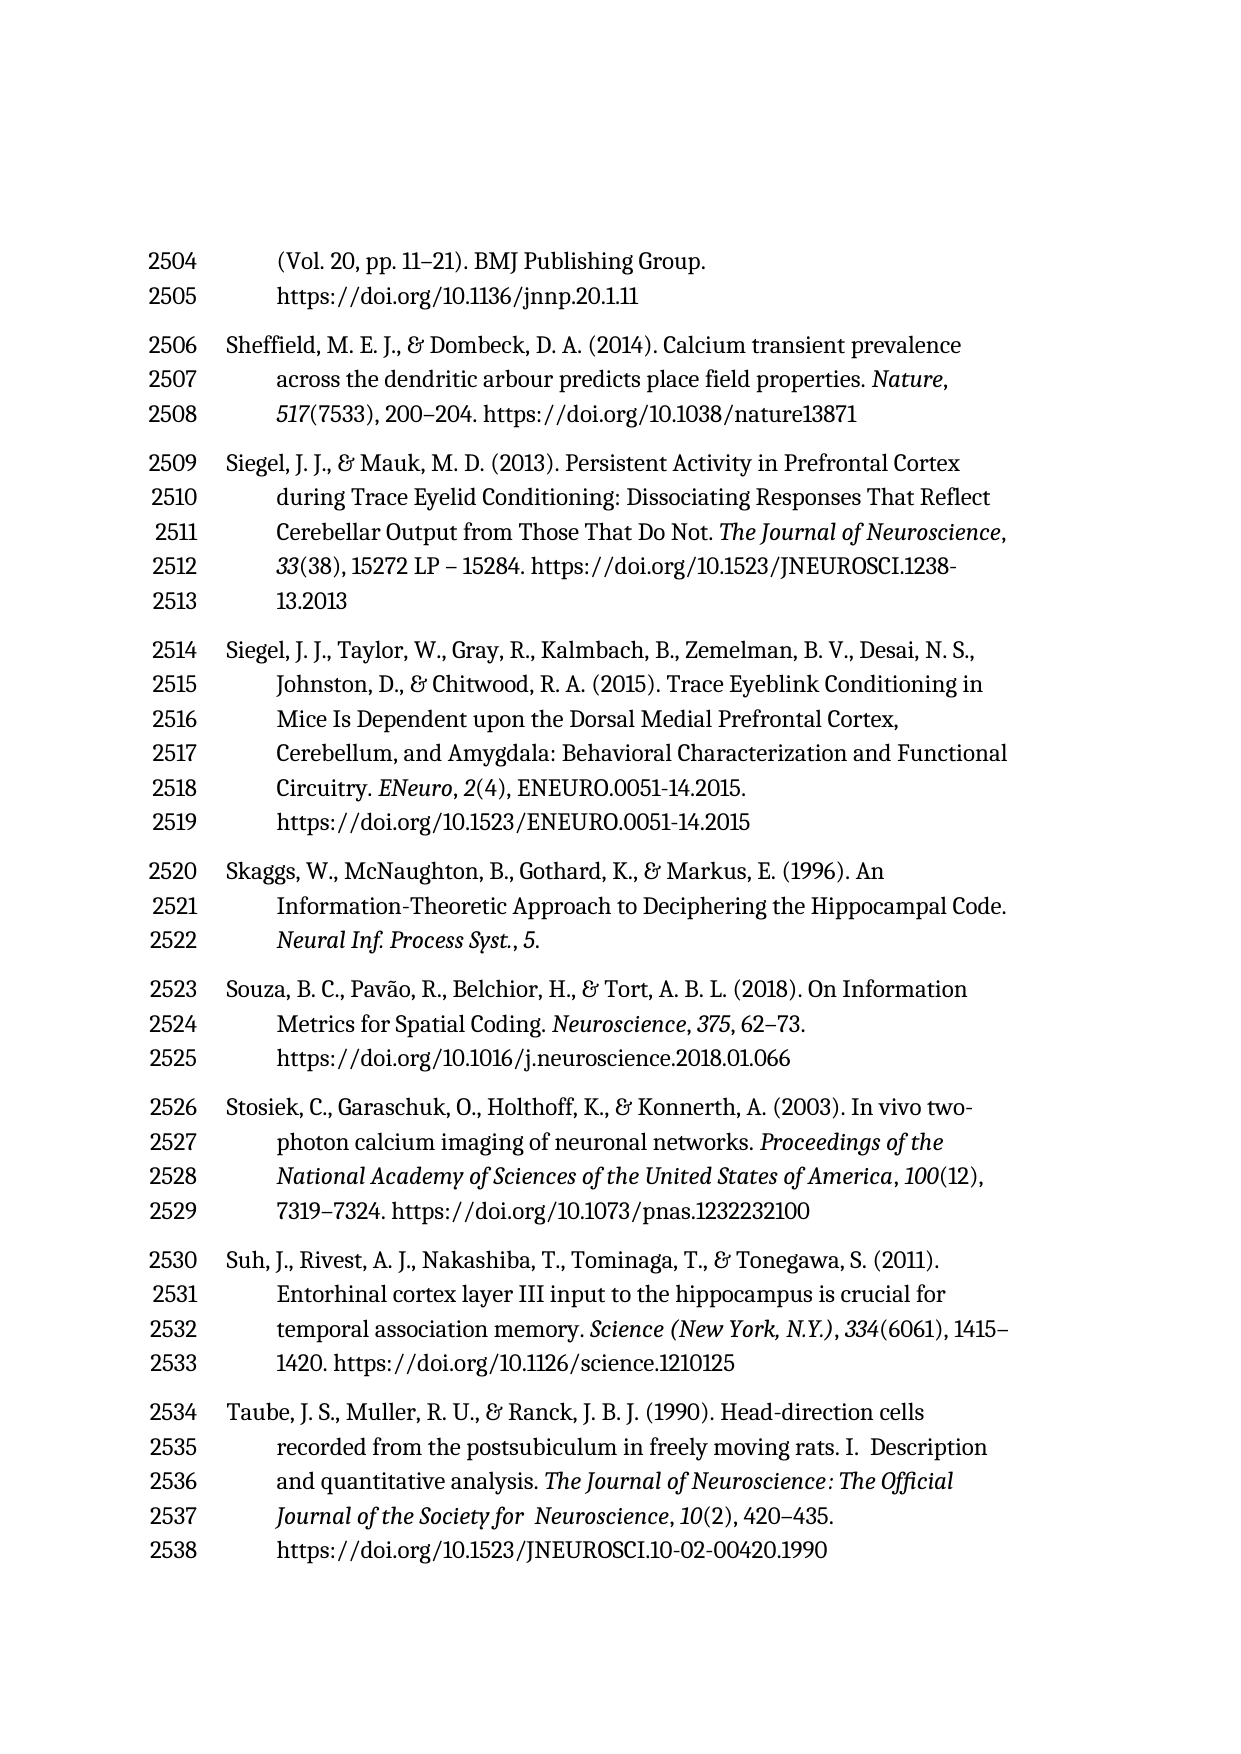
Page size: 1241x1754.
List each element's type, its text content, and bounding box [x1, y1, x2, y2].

text Skaggs, W., McNaughton, B., Gothard, K., & Markus, E. (1996). An Information-Theoretic Approach to Deciphering the Hippocampal Code. Neural Inf. Process Syst., 5. [226, 857, 1014, 955]
text Stosiek, C., Garaschuk, O., Holthoff, K., & Konnerth, A. (2003). In vivo two-photon calcium imaging of neuronal networks. Proceedings of the National Academy of Sciences of the United States of America, 100(12), 7319–7324. https://doi.org/10.1073/pnas.1232232100 [226, 1093, 1014, 1225]
text Siegel, J. J., & Mauk, M. D. (2013). Persistent Activity in Prefrontal Cortex during Trace Eyelid Conditioning: Dissociating Responses That Reflect Cerebellar Output from Those That Do Not. The Journal of Neuroscience, 33(38), 15272 LP – 15284. https://doi.org/10.1523/JNEUROSCI.1238-13.2013 [226, 449, 1014, 615]
text Siegel, J. J., Taylor, W., Gray, R., Kalmbach, B., Zemelman, B. V., Desai, N. S., Johnston, D., & Chitwood, R. A. (2015). Trace Eyeblink Conditioning in Mice Is Dependent upon the Dorsal Medial Prefrontal Cortex, Cerebellum, and Amygdala: Behavioral Characterization and Functional Circuitry. ENeuro, 2(4), ENEURO.0051-14.2015. https://doi.org/10.1523/ENEURO.0051-14.2015 [226, 636, 1014, 837]
text Souza, B. C., Pavão, R., Belchior, H., & Tort, A. B. L. (2018). On Information Metrics for Spatial Coding. Neuroscience, 375, 62–73. https://doi.org/10.1016/j.neuroscience.2018.01.066 [226, 975, 1014, 1073]
text Sheffield, M. E. J., & Dombeck, D. A. (2014). Calcium transient prevalence across the dendritic arbour predicts place field properties. Nature, 517(7533), 200–204. https://doi.org/10.1038/nature13871 [226, 331, 1014, 428]
text Suh, J., Rivest, A. J., Nakashiba, T., Tominaga, T., & Tonegawa, S. (2011). Entorhinal cortex layer III input to the hippocampus is crucial for temporal association memory. Science (New York, N.Y.), 334(6061), 1415–1420. https://doi.org/10.1126/science.1210125 [226, 1246, 1014, 1378]
text Taube, J. S., Muller, R. U., & Ranck, J. B. J. (1990). Head-direction cells recorded from the postsubiculum in freely moving rats. I. Description and quantitative analysis. The Journal of Neuroscience : The Official Journal of the Society for Neuroscience, 10(2), 420–435. https://doi.org/10.1523/JNEUROSCI.10-02-00420.1990 [226, 1398, 1014, 1565]
text (Vol. 20, pp. 11–21). BMJ Publishing Group. https://doi.org/10.1136/jnnp.20.1.11 [226, 247, 1014, 310]
